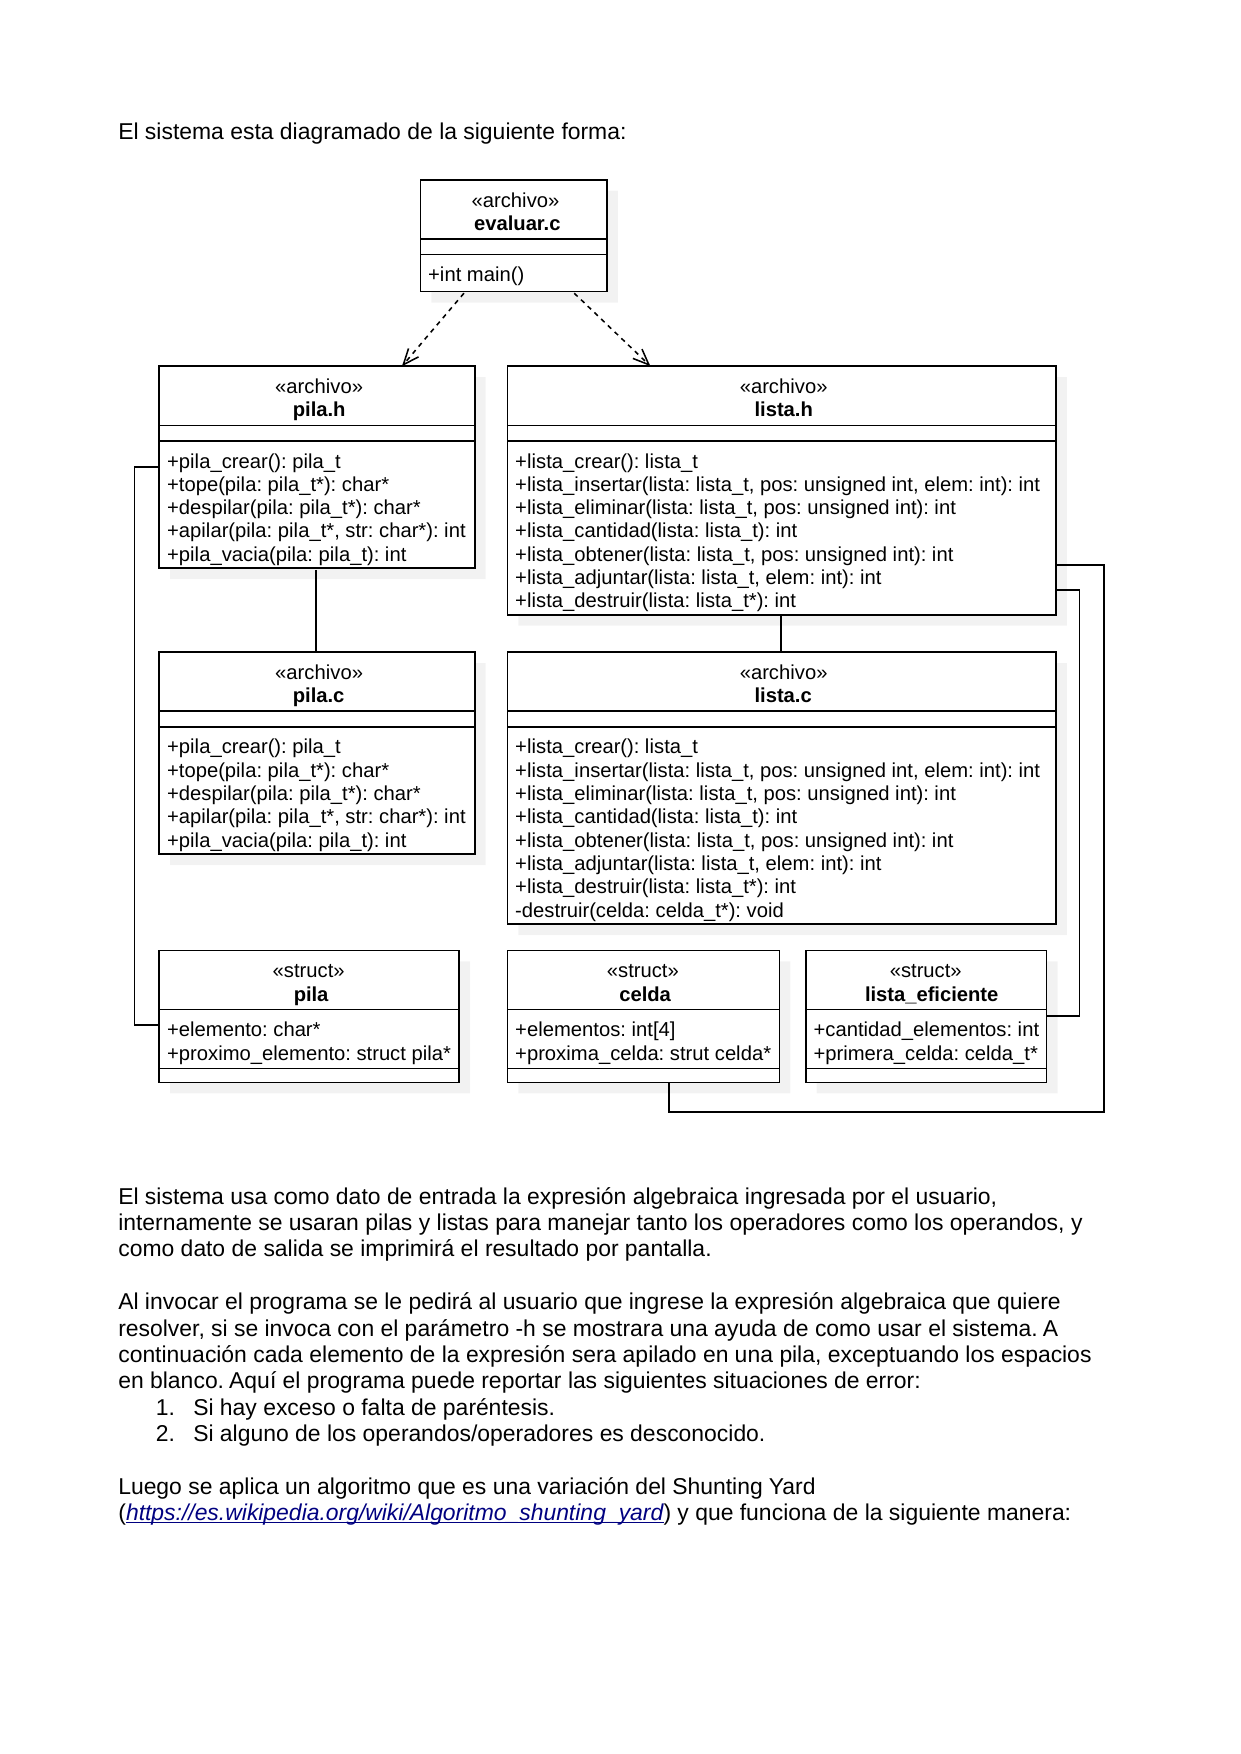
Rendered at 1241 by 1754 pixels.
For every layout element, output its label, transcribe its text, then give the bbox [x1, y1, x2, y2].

text El sistema esta diagramado de la siguiente forma: [118, 118, 1122, 144]
text El sistema usa como dato de entrada la expresión algebraica ingresada por el usuario, internamente se usaran pilas y listas para manejar tanto los operadores como los operandos, y como dato de salida se imprimirá el resultado por pantalla. [118, 1183, 1122, 1262]
list Si alguno de los operandos/operadores es desconocido. [156, 1420, 1122, 1446]
text Luego se aplica un algoritmo que es una variación del Shunting Yard (https://es.wikipedia.org/wiki/Algoritmo_shunting_yard) y que funciona de la siguiente manera: [118, 1473, 1122, 1525]
list Si hay exceso o falta de paréntesis. [156, 1393, 1122, 1420]
text Al invocar el programa se le pedirá al usuario que ingrese la expresión algebraica que quiere resolver, si se invoca con el parámetro -h se mostrara una ayuda de como usar el sistema. A continuación cada elemento de la expresión sera apilado en una pila, exceptuando los espacios en blanco. Aquí el programa puede reportar las siguientes situaciones de error: [118, 1288, 1122, 1393]
